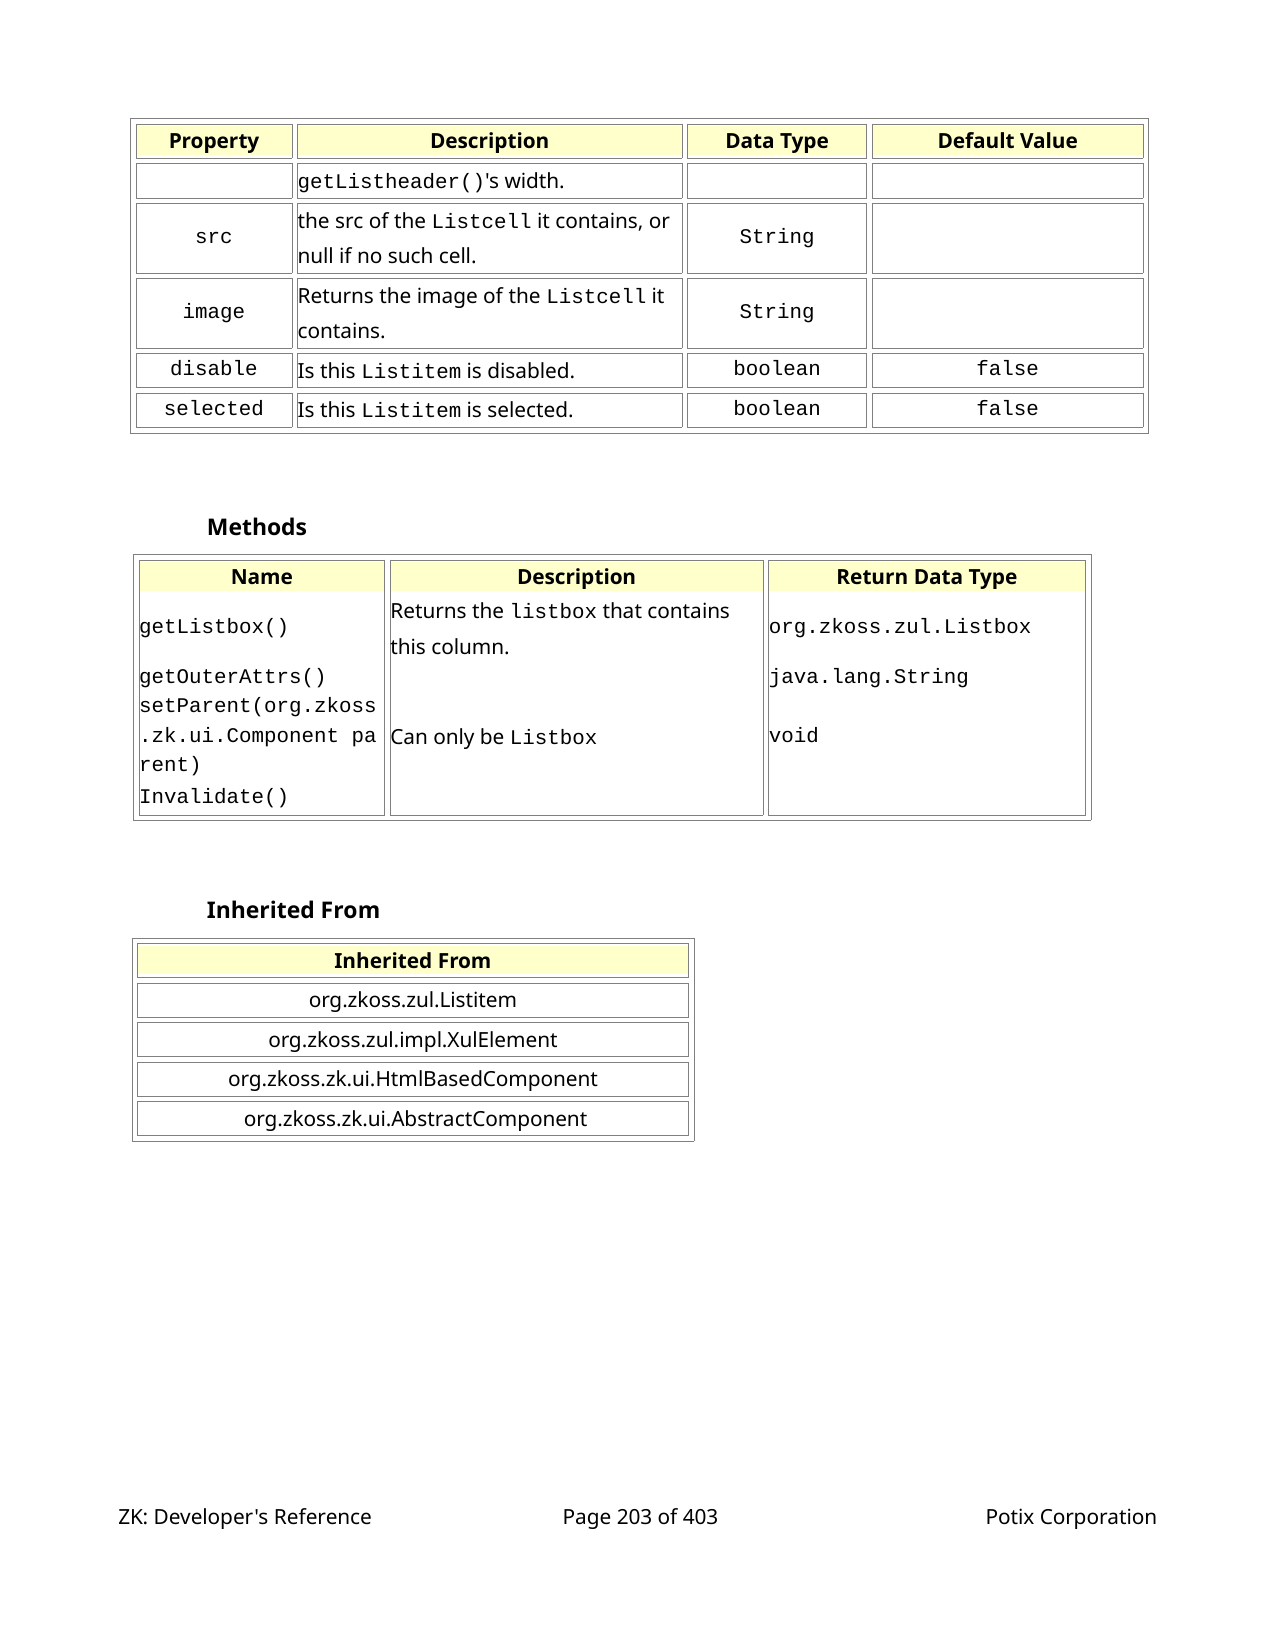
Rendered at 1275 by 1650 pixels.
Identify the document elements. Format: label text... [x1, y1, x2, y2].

table_cell selected [133, 387, 294, 427]
table_cell [391, 781, 763, 815]
table_cell getListheader()'s width. [295, 158, 684, 197]
table_cell org.zkoss.zk.ui.AbstractComponent [134, 1096, 691, 1135]
table_cell [133, 158, 294, 197]
table_cell [873, 204, 1143, 272]
table_cell boolean [685, 348, 869, 387]
table_header Inherited From [134, 939, 691, 977]
table_cell String [685, 198, 869, 272]
table_cell Is this Listitem is disabled. [295, 348, 684, 387]
subtitle Inherited From [207, 894, 1157, 925]
table_cell image [133, 273, 294, 347]
subtitle Methods [207, 510, 1157, 542]
table_cell org.zkoss.zul.impl.XulElement [134, 1017, 691, 1056]
table_cell Invalidate() [140, 781, 384, 815]
table_cell the src of the Listcell it contains, or null if no such cell. [295, 198, 684, 272]
table_cell org.zkoss.zk.ui.HtmlBasedComponent [134, 1056, 691, 1096]
table_cell [685, 158, 869, 197]
table_cell org.zkoss.zul.Listitem [134, 977, 691, 1017]
table_header Property [133, 119, 294, 158]
table_cell Is this Listitem is selected. [295, 387, 684, 427]
table_header Description [295, 119, 684, 158]
table_cell java.lang.String [769, 663, 1085, 693]
table_cell [869, 198, 1146, 272]
table_cell void [769, 693, 1085, 781]
table_cell getListbox() [140, 594, 384, 663]
table_cell [873, 279, 1143, 347]
table_cell Returns the listbox that contains this column. [391, 594, 763, 663]
table_cell String [685, 273, 869, 347]
table_cell src [133, 198, 294, 272]
table_header Return Data Type [766, 555, 1088, 594]
table_cell boolean [685, 387, 869, 427]
table_cell [769, 781, 1085, 815]
table_cell false [869, 348, 1146, 387]
table_cell disable [133, 348, 294, 387]
table_header Description [387, 555, 766, 594]
table_cell Can only be Listbox [391, 693, 763, 781]
table_cell setParent(org.zkoss.zk.ui.Component parent) [140, 693, 384, 781]
table_cell false [869, 387, 1146, 427]
table_cell [873, 164, 1143, 197]
table_cell getOuterAttrs() [140, 663, 384, 693]
table_cell [869, 273, 1146, 347]
table_cell [391, 663, 763, 693]
table_cell Returns the image of the Listcell it contains. [295, 273, 684, 347]
table_cell org.zkoss.zul.Listbox [769, 594, 1085, 663]
table_cell [869, 158, 1146, 197]
table_header Data Type [685, 119, 869, 158]
table_header Default Value [869, 119, 1146, 158]
table_header Name [136, 555, 387, 594]
